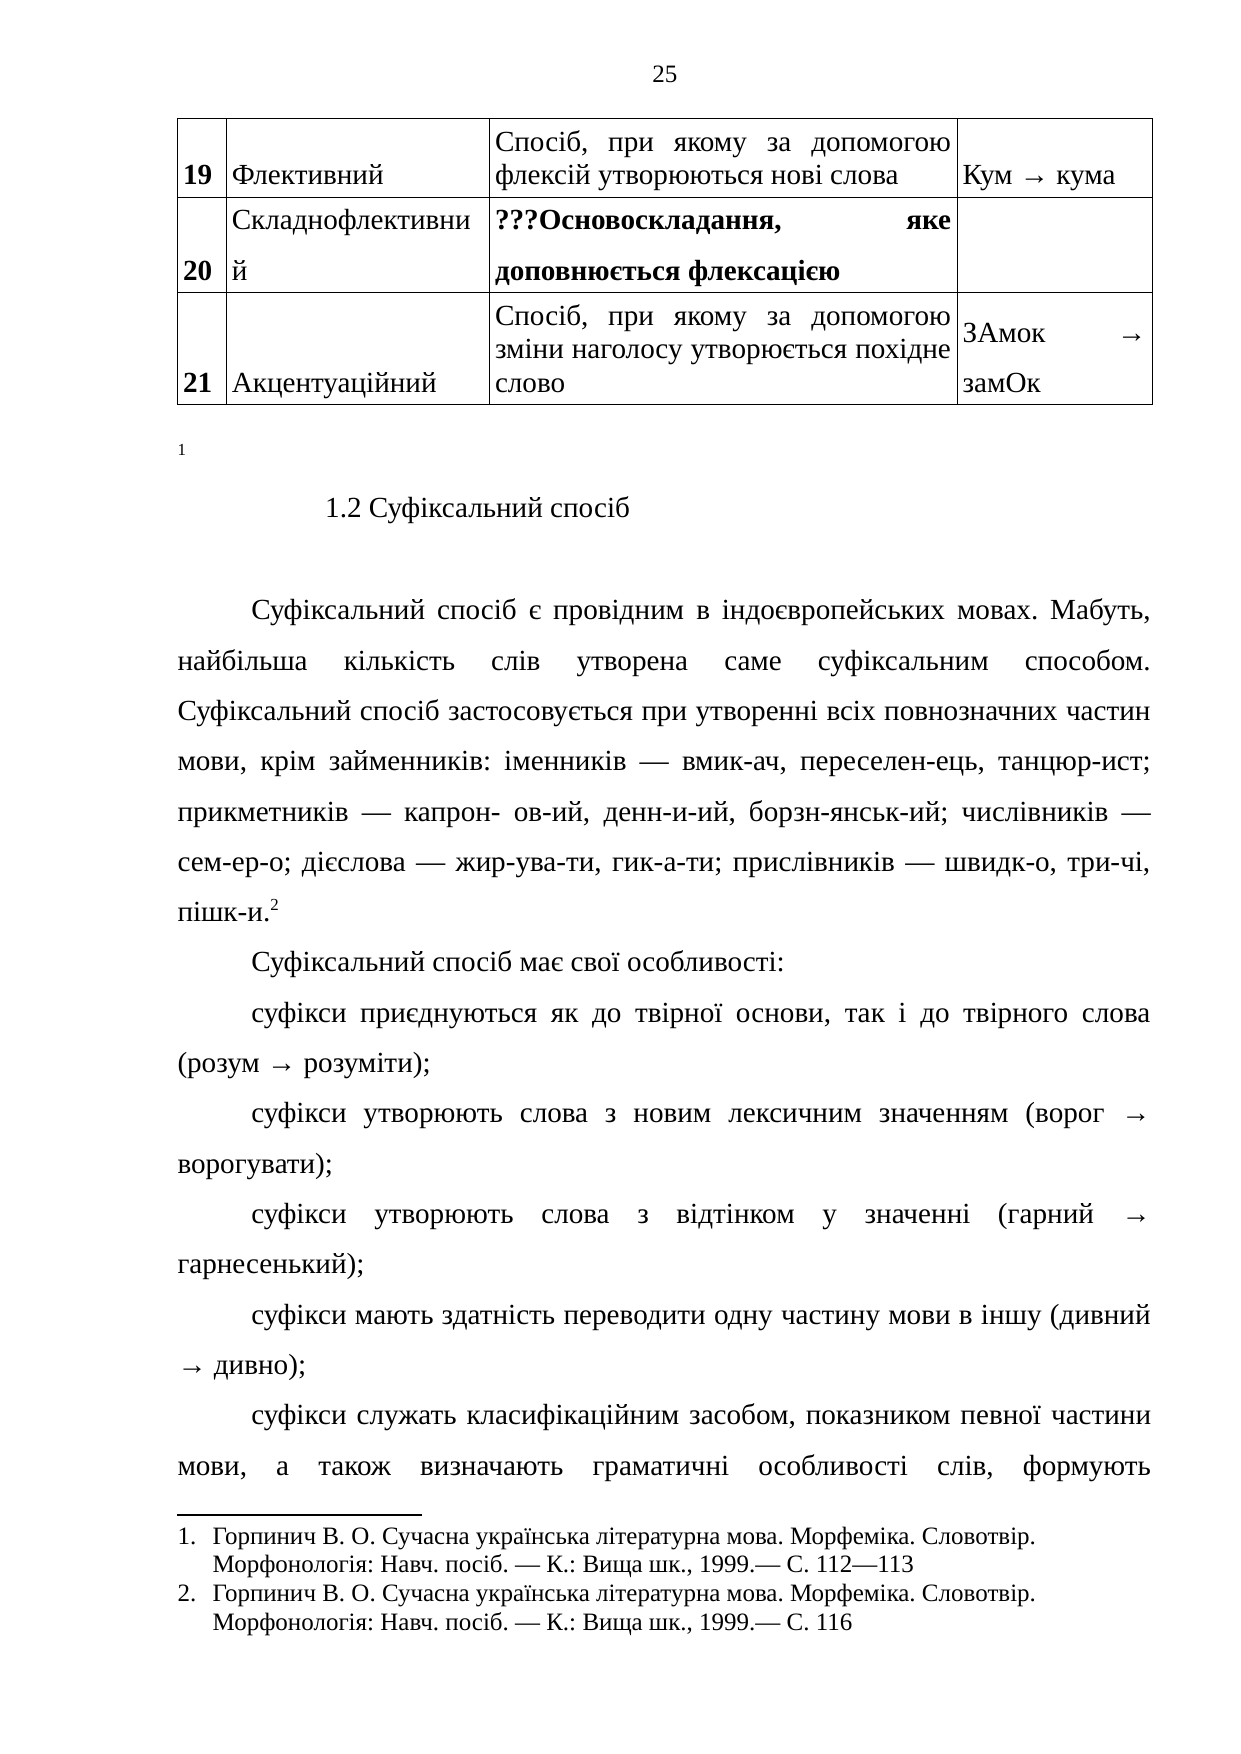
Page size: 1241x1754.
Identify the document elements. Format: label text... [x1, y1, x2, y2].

text суфікси мають здатність переводити одну частину мови в іншу (дивний → дивно); [177, 1297, 1152, 1381]
text суфікси служать класифікаційним засобом, показником певної частини мови, а також визначають граматичні особливості слів, формують [177, 1397, 1152, 1481]
table_cell Спосіб, при якому за допомогою флексій утворюються нові слова [490, 119, 957, 197]
table_cell [958, 198, 1152, 292]
table_cell 20 [178, 198, 226, 292]
table_cell Флективний [227, 119, 489, 197]
table_cell Акцентуаційний [227, 293, 489, 404]
text суфікси приєднуються як до твірної основи, так і до твірного слова (розум → розуміти); [177, 995, 1152, 1079]
subtitle 1.2 Суфіксальний спосіб [177, 490, 1152, 524]
table_cell ЗАмок → замОк [958, 293, 1152, 404]
text суфікси утворюють слова з відтінком у значенні (гарний → гарнесенький); [177, 1196, 1152, 1280]
table_cell Кум → кума [958, 119, 1152, 197]
table_cell ???Основоскладання, яке доповнюється флексацією [490, 198, 957, 292]
text Суфіксальний спосіб є провідним в індоєвропейських мовах. Мабуть, найбільша кількість слів утворена саме суфіксальним способом. Суфіксальний спосіб застосовується при утворенні всіх повнозначних частин мови, крім займенників: іменників — вмик-ач, переселен-ець, танцюр-ист; прикметників — капрон- ов-ий, денн-и-ий, борзн-янськ-ий; числівників — сем-ер-о; дієслова — жир-ува-ти, гик-а-ти; прислівників — швидк-о, три-чі, пішк-и. [177, 592, 1152, 928]
text Суфіксальний спосіб має свої особливості: [177, 944, 1152, 978]
text суфікси утворюють слова з новим лексичним значенням (ворог → ворогувати); [177, 1096, 1152, 1179]
table_cell 21 [178, 293, 226, 404]
table_cell 19 [178, 119, 226, 197]
text Горпинич В. О. Сучасна українська літературна мова. Морфеміка. Словотвір. Морфонологія: Навч. посіб. — К.: Вища шк., 1999.— С. 116 [177, 1578, 1152, 1636]
text Горпинич В. О. Сучасна українська літературна мова. Морфеміка. Словотвір. Морфонологія: Навч. посіб. — К.: Вища шк., 1999.— С. 112—113 [177, 1521, 1152, 1578]
table_cell Складнофлективний [227, 198, 489, 292]
table_cell Спосіб, при якому за допомогою зміни наголосу утворюється похідне слово [490, 293, 957, 404]
